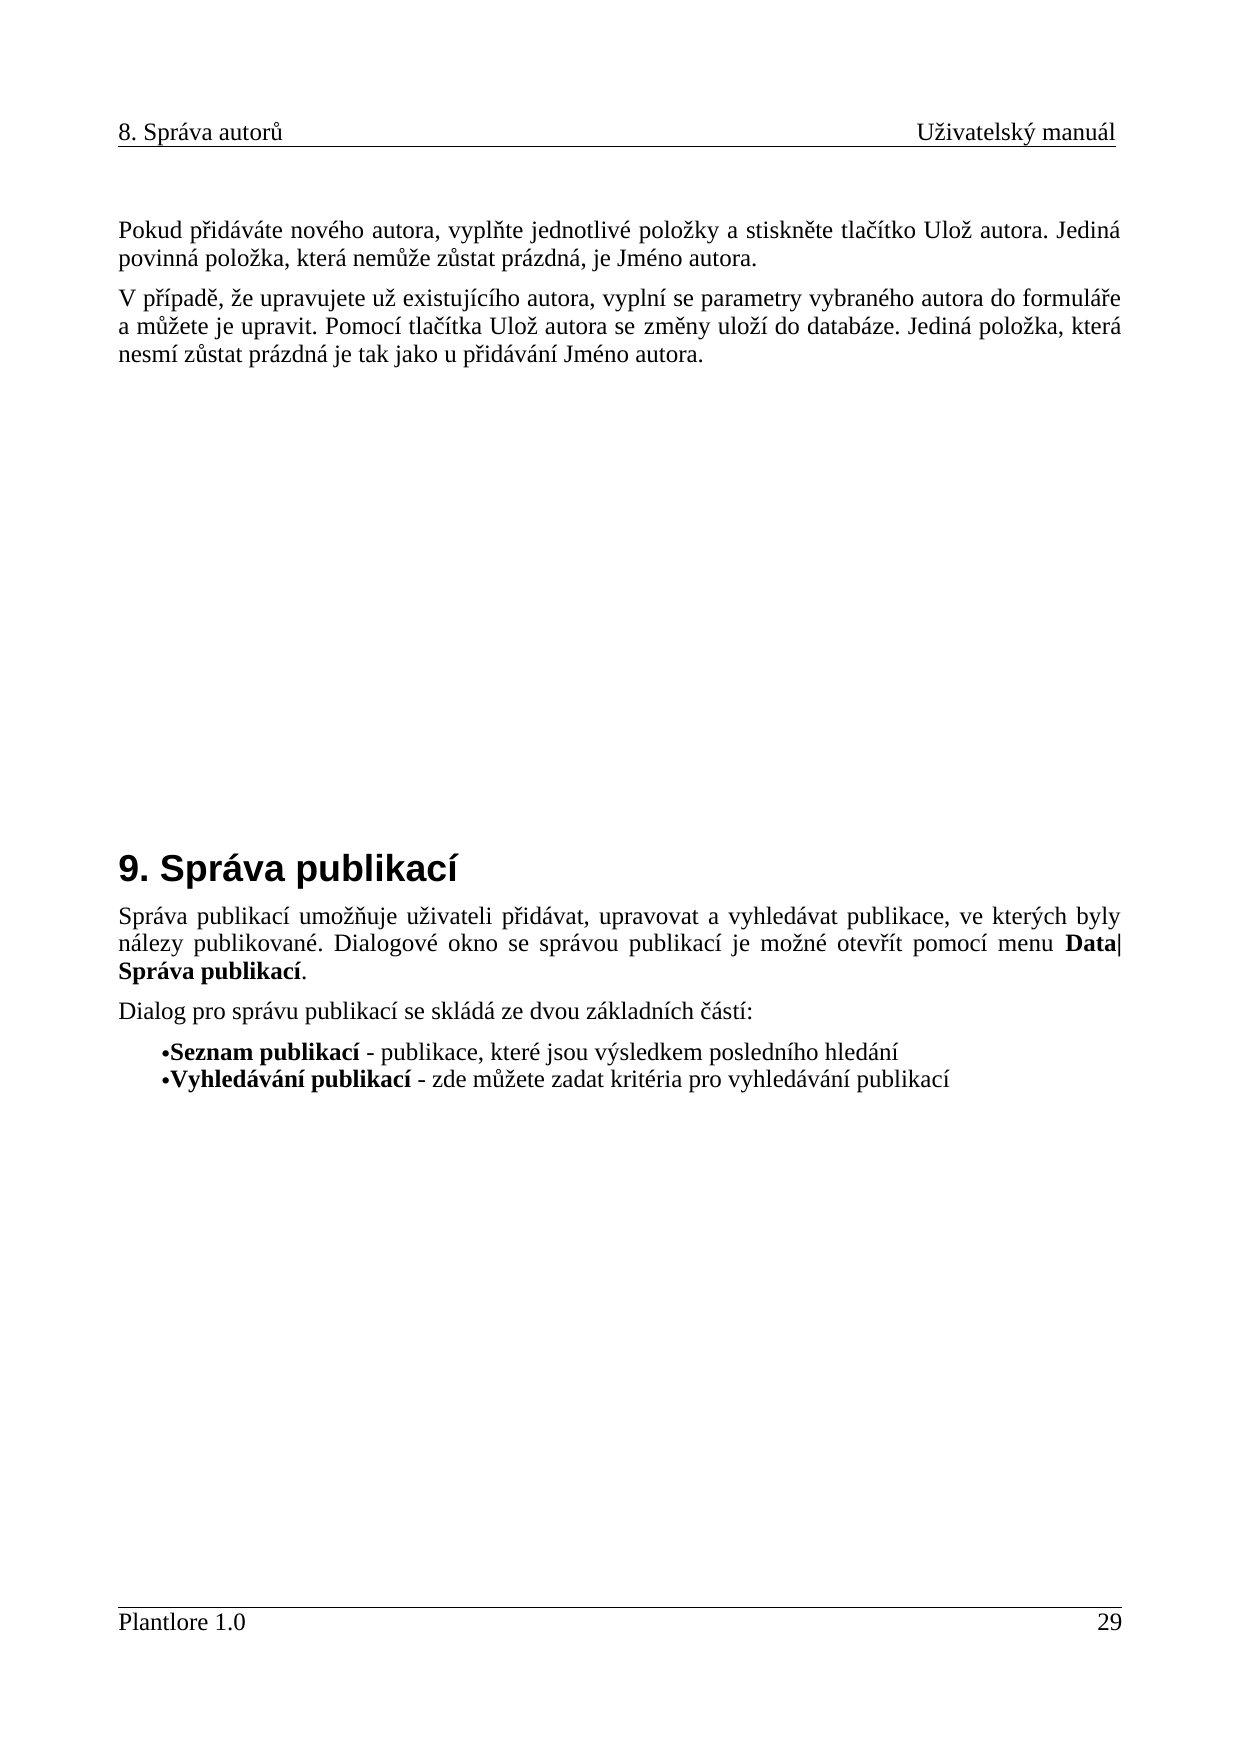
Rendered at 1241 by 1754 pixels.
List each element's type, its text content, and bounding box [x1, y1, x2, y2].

text Správa publikací umožňuje uživateli přidávat, upravovat a vyhledávat publikace, ve kterých byly nálezy publikované. Dialogové okno se správou publikací je možné otevřít pomocí menu Data|Správa publikací. [118, 902, 1122, 985]
text Dialog pro správu publikací se skládá ze dvou základních částí: [118, 997, 1122, 1025]
text Pokud přidáváte nového autora, vyplňte jednotlivé položky a stiskněte tlačítko Ulož autora. Jediná povinná položka, která nemůže zůstat prázdná, je Jméno autora. [118, 217, 1122, 272]
subtitle 9. Správa publikací [118, 847, 1122, 889]
list Vyhledávání publikací - zde můžete zadat kritéria pro vyhledávání publikací [162, 1065, 1122, 1093]
list Seznam publikací - publikace, které jsou výsledkem posledního hledání [162, 1038, 1122, 1065]
text V případě, že upravujete už existujícího autora, vyplní se parametry vybraného autora do formuláře a můžete je upravit. Pomocí tlačítka Ulož autora se změny uloží do databáze. Jediná položka, která nesmí zůstat prázdná je tak jako u přidávání Jméno autora. [118, 284, 1122, 368]
